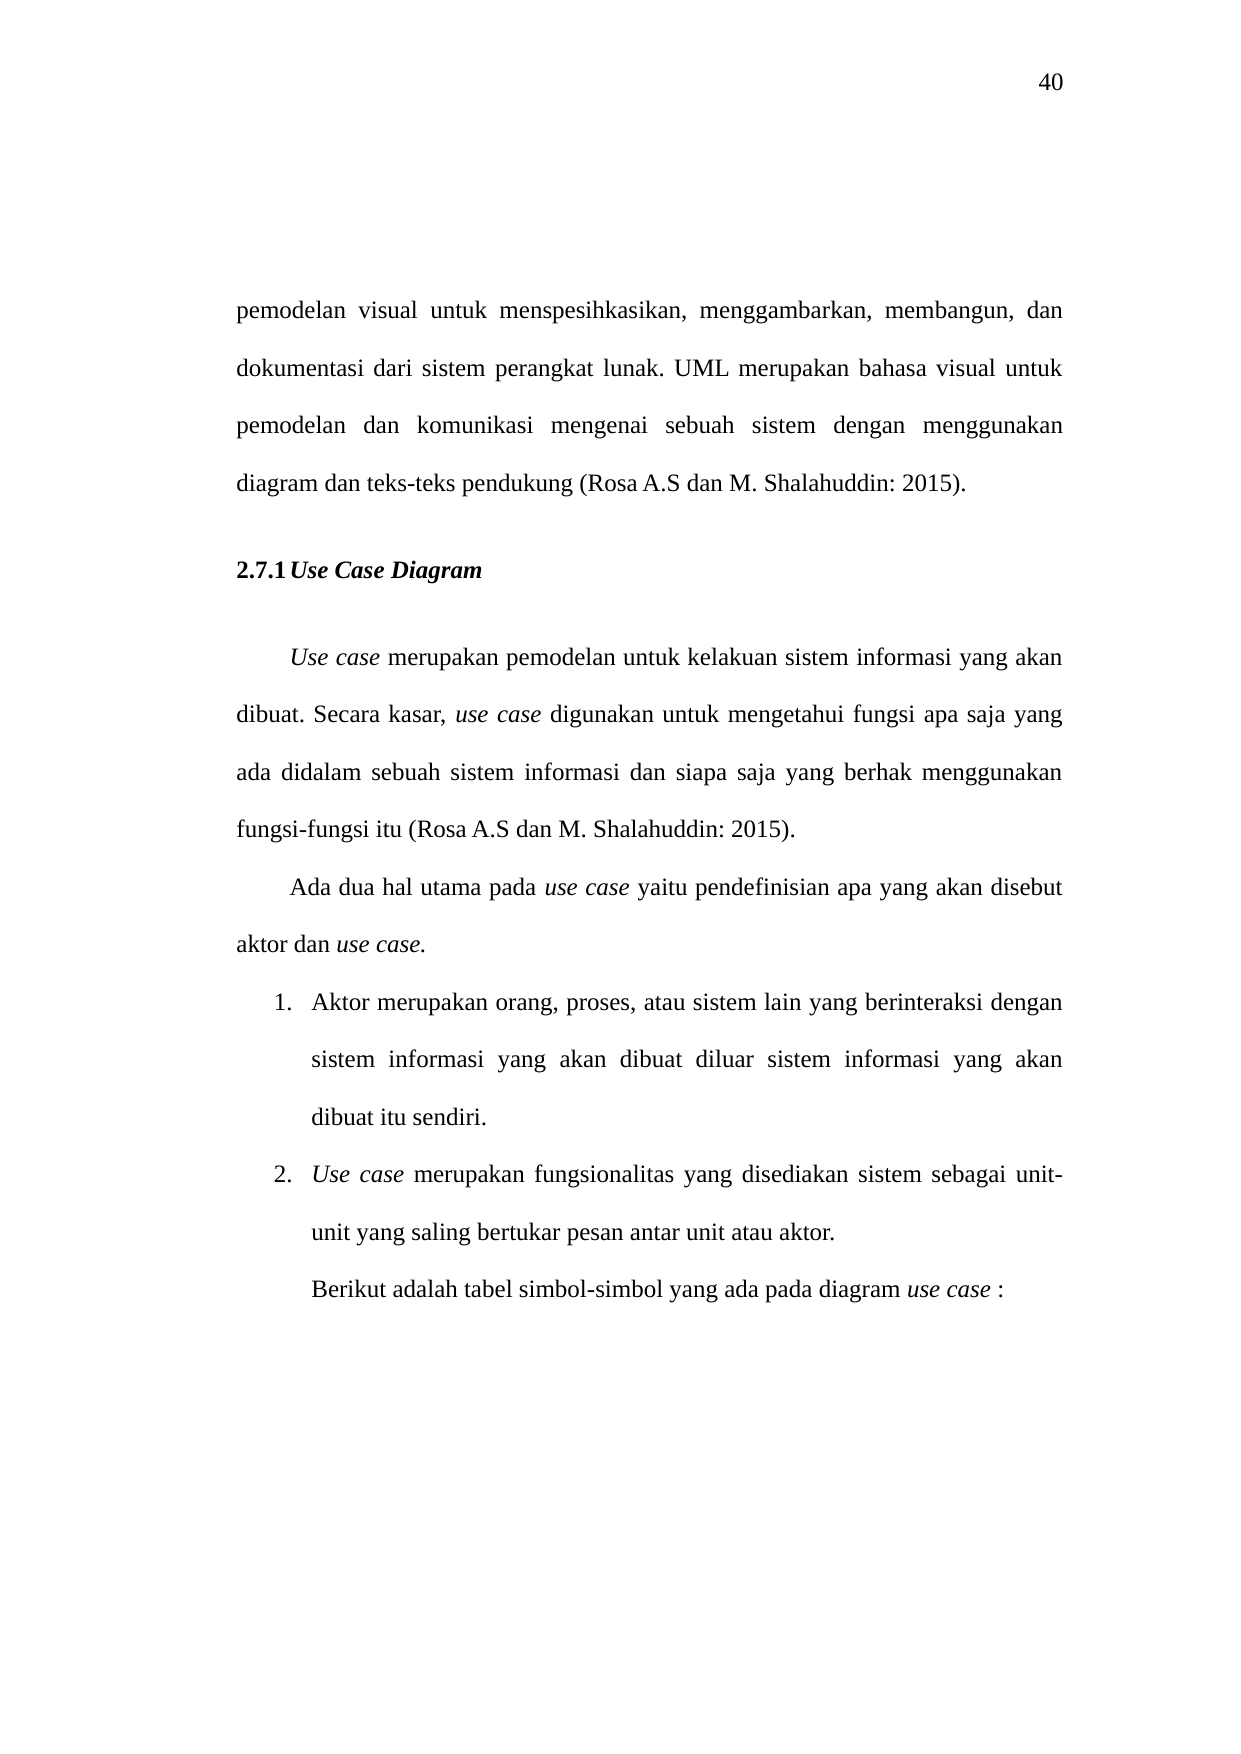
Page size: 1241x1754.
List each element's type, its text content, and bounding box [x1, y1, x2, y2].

list Use case merupakan fungsionalitas yang disediakan sistem sebagai unit-unit yang saling bertukar pesan antar unit atau aktor. [274, 1159, 1063, 1246]
text Ada dua hal utama pada use case yaitu pendefinisian apa yang akan disebut aktor dan use case. [236, 872, 1063, 958]
subtitle 2.7.1 Use Case Diagram [236, 555, 1063, 583]
text Use case merupakan pemodelan untuk kelakuan sistem informasi yang akan dibuat. Secara kasar, use case digunakan untuk mengetahui fungsi apa saja yang ada didalam sebuah sistem informasi dan siapa saja yang berhak menggunakan fungsi-fungsi itu (Rosa A.S dan M. Shalahuddin: 2015). [236, 642, 1063, 843]
list Berikut adalah tabel simbol-simbol yang ada pada diagram use case : [274, 1274, 1063, 1303]
list Aktor merupakan orang, proses, atau sistem lain yang berinteraksi dengan sistem informasi yang akan dibuat diluar sistem informasi yang akan dibuat itu sendiri. [274, 987, 1063, 1131]
text pemodelan visual untuk menspesihkasikan, menggambarkan, membangun, dan dokumentasi dari sistem perangkat lunak. UML merupakan bahasa visual untuk pemodelan dan komunikasi mengenai sebuah sistem dengan menggunakan diagram dan teks-teks pendukung (Rosa A.S dan M. Shalahuddin: 2015). [236, 295, 1063, 497]
